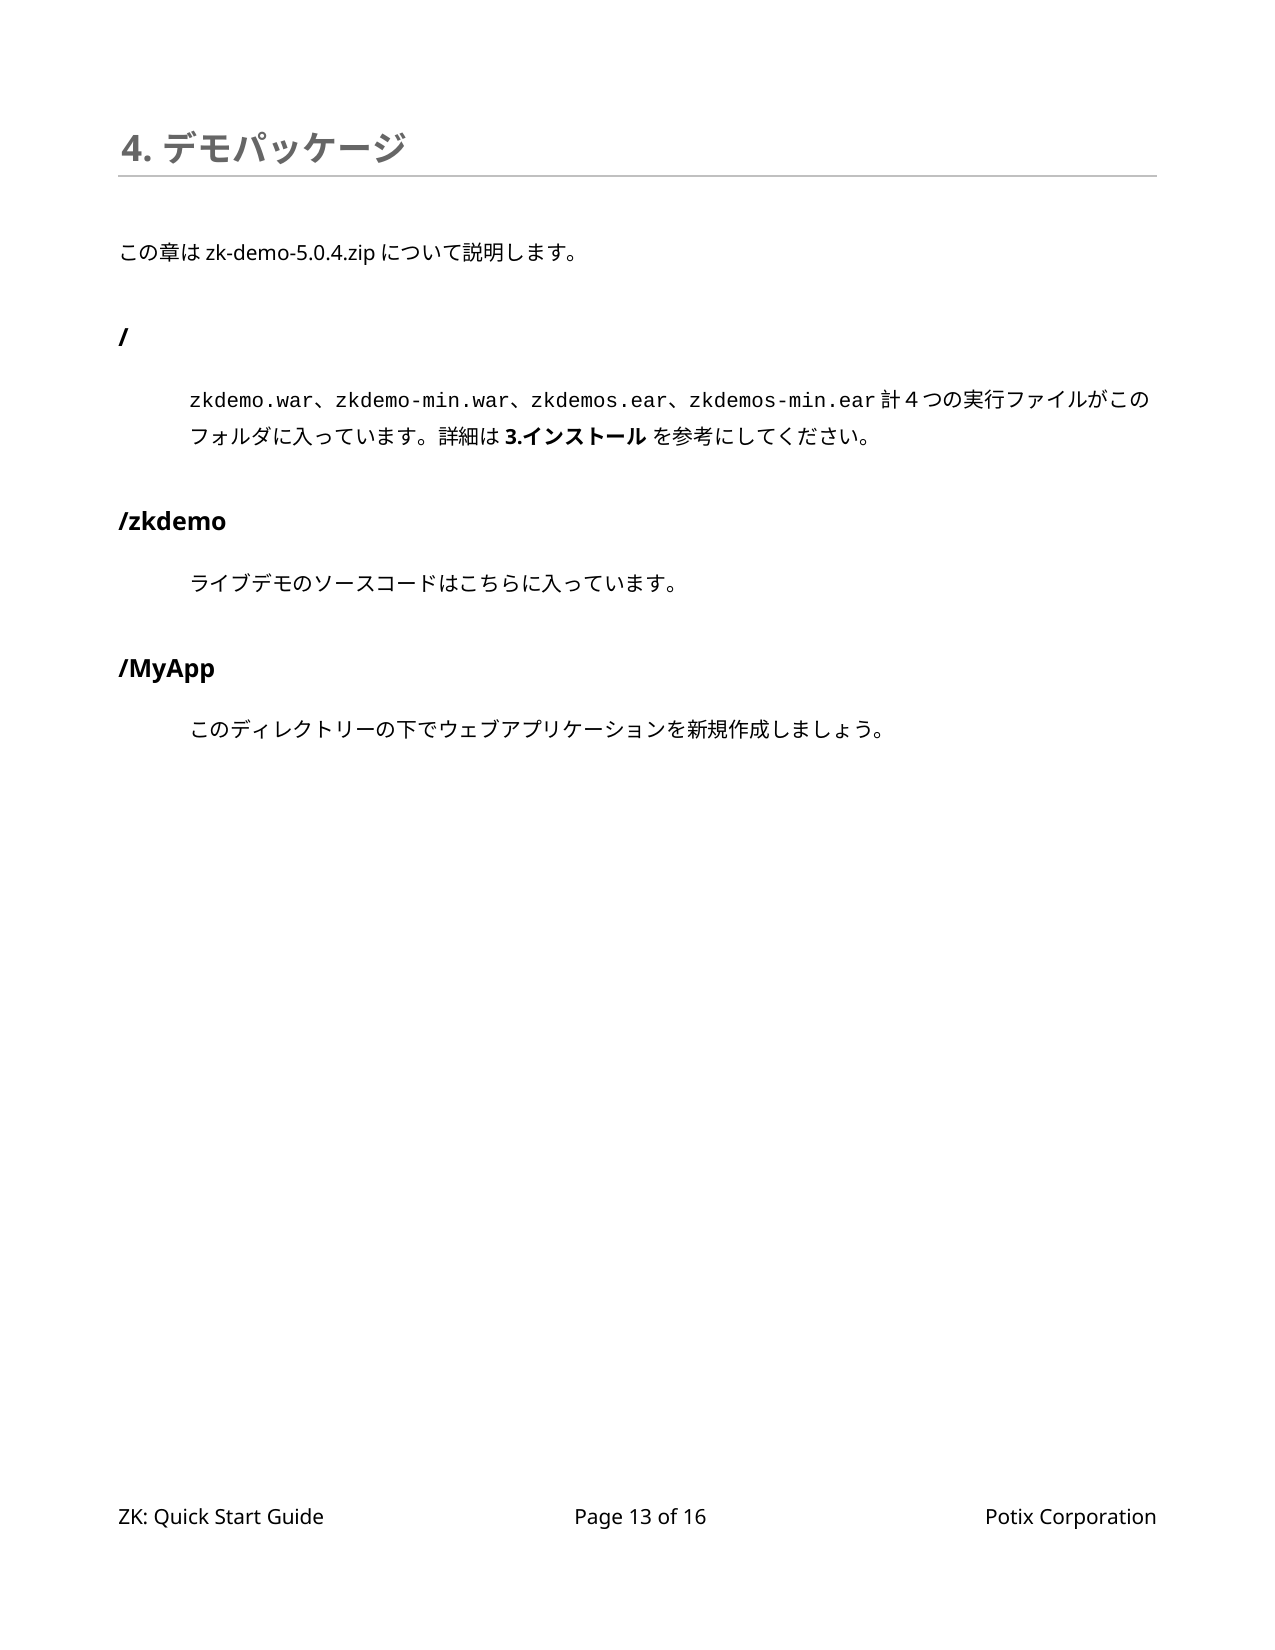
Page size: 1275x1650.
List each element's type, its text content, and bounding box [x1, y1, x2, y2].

subtitle /zkdemo [118, 504, 1157, 538]
text このディレクトリーの下でウェブアプリケーションを新規作成しましょう。 [189, 714, 1157, 744]
text zkdemo.war、zkdemo-min.war、zkdemos.ear、zkdemos-min.ear計４つの実行ファイルがこのフォルダに入っています。詳細は 3.インストール を参考にしてください。 [189, 383, 1157, 451]
subtitle / [118, 319, 1157, 353]
text ライブデモのソースコードはこちらに入っています。 [189, 567, 1157, 597]
subtitle 4. デモパッケージ [118, 118, 1157, 175]
text この章はzk-demo-5.0.4.zipについて説明します。 [118, 236, 1157, 266]
subtitle /MyApp [118, 650, 1157, 684]
